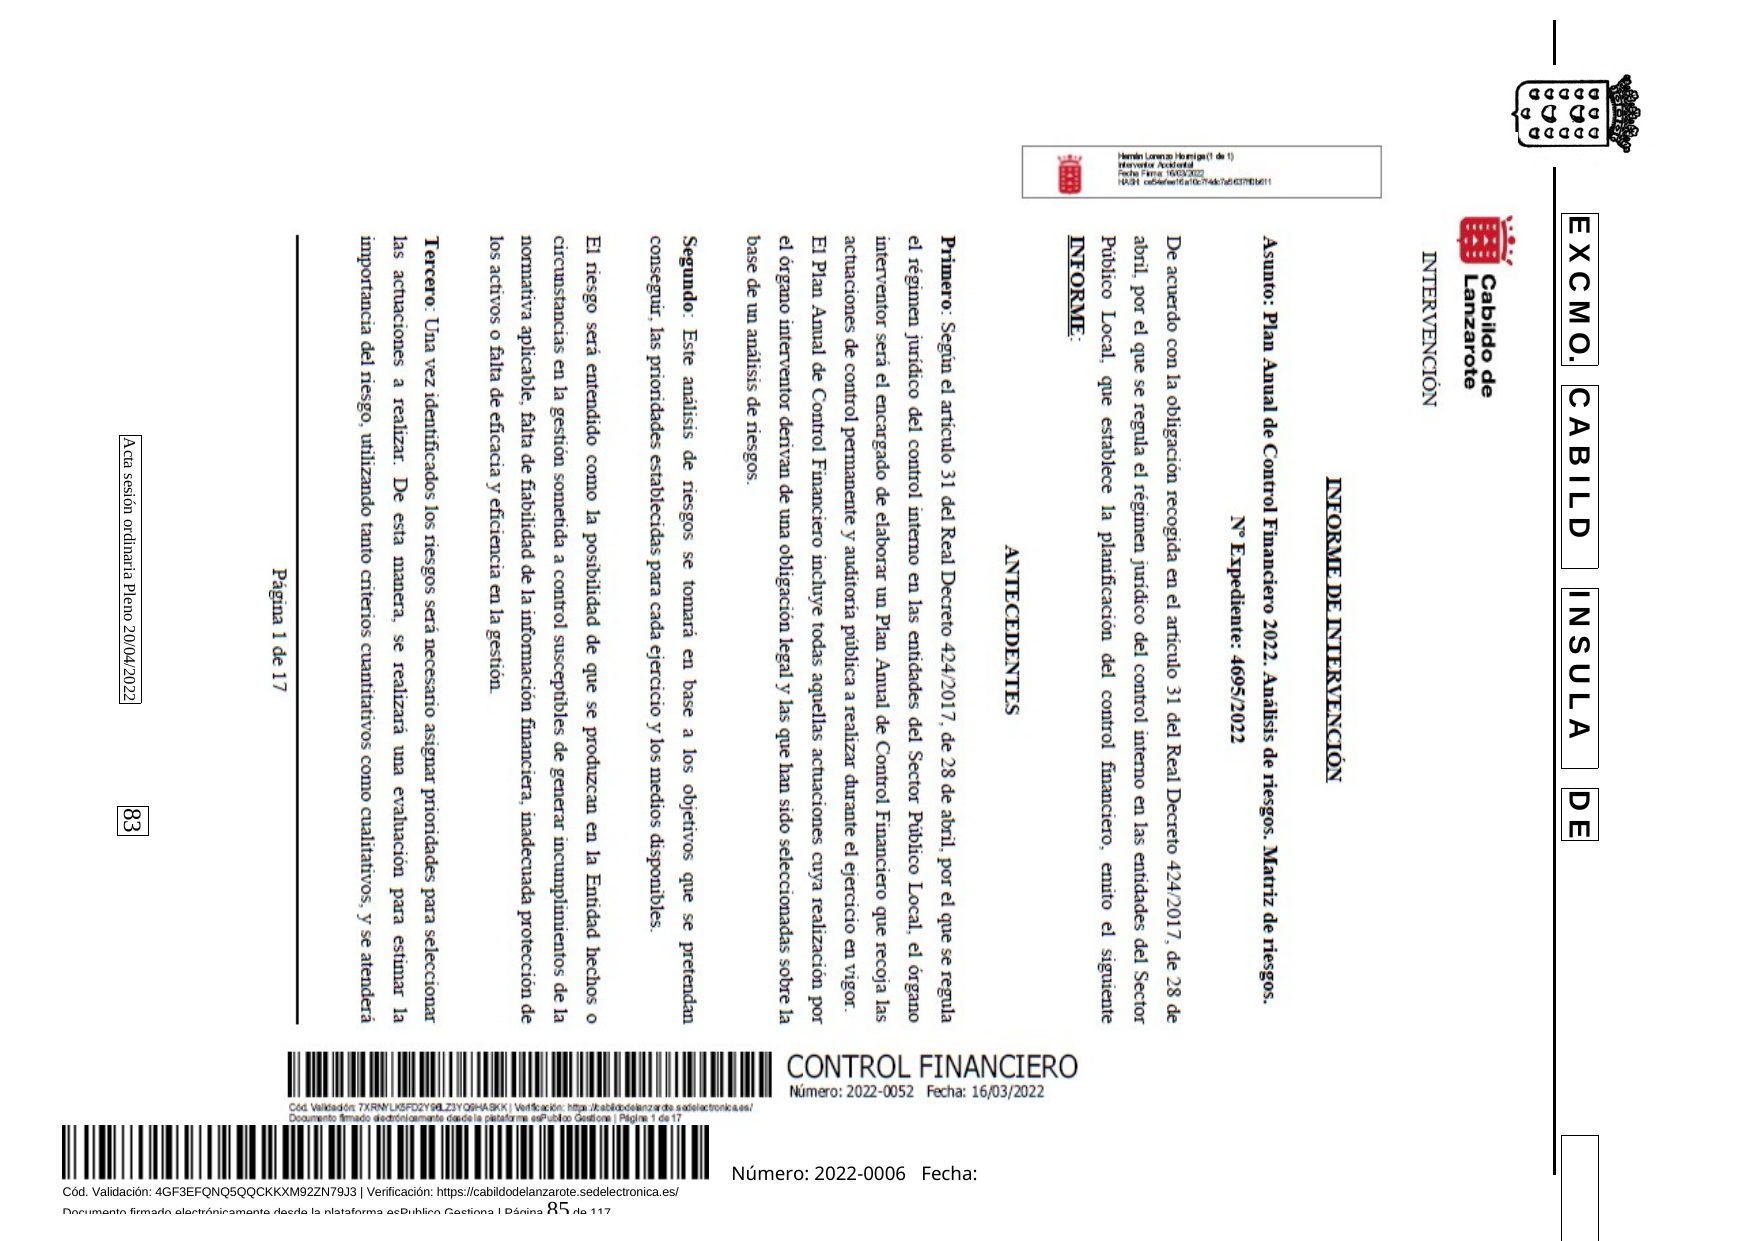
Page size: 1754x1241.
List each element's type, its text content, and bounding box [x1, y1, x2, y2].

text E X C M O. [1563, 216, 1597, 365]
picture [62, 65, 1658, 1184]
text 83 [119, 808, 147, 835]
text D E [1563, 790, 1597, 840]
text C A B I L D O [1562, 387, 1597, 568]
text I N S U L A R [1562, 590, 1597, 768]
text Acta sesión ordinaria Pleno 20/04/2022 [121, 438, 140, 703]
